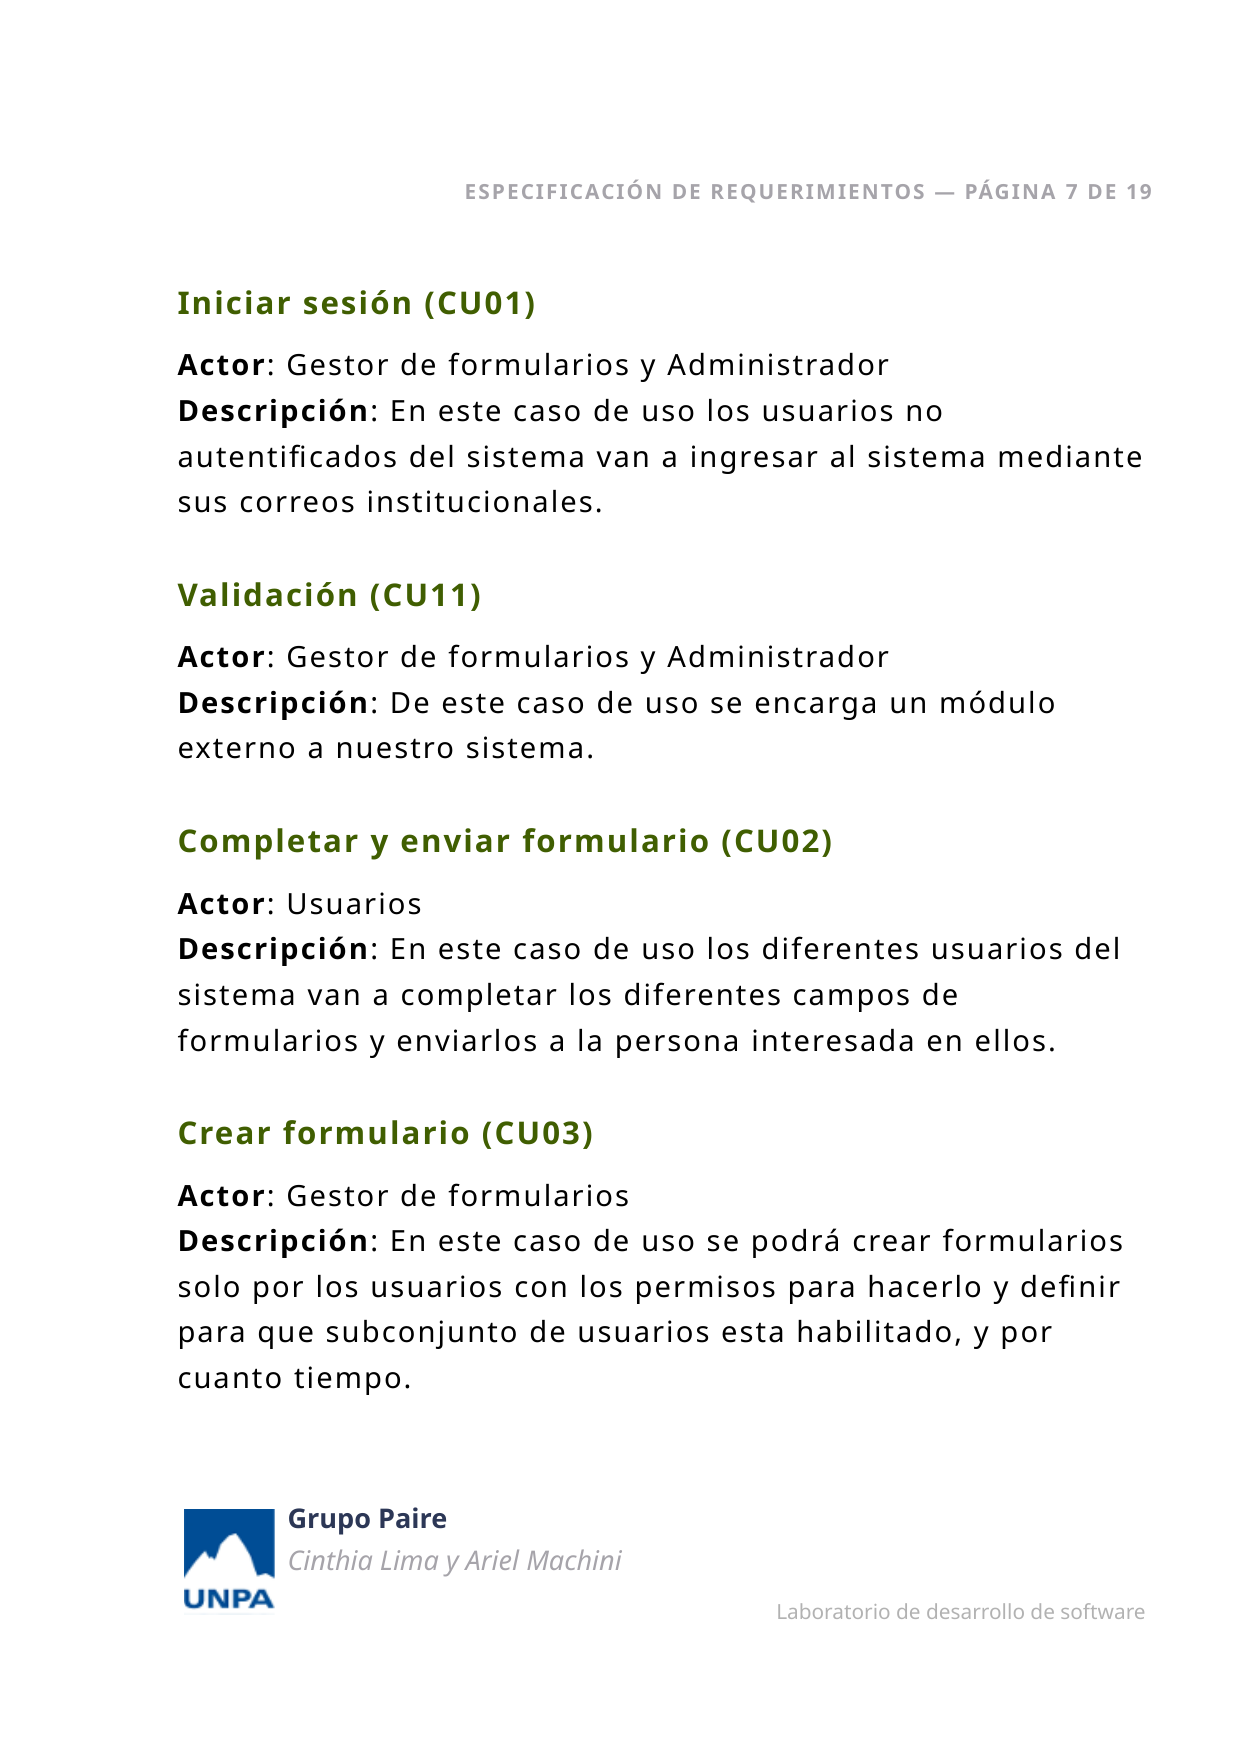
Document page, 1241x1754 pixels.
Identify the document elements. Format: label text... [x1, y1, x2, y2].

text Completar y enviar formulario (CU02) [177, 819, 1152, 862]
text Actor: Gestor de formularios y Administrador [177, 344, 1152, 384]
picture [184, 1509, 275, 1615]
text Crear formulario (CU03) [177, 1111, 1152, 1154]
text Actor: Gestor de formularios [177, 1175, 1152, 1214]
text Descripción: En este caso de uso se podrá crear formularios solo por los usuarios con los permisos para hacerlo y definir para que subconjunto de usuarios esta habilitado, y por cuanto tiempo. [177, 1221, 1152, 1397]
text Descripción: En este caso de uso los diferentes usuarios del sistema van a completar los diferentes campos de formularios y enviarlos a la persona interesada en ellos. [177, 928, 1152, 1059]
text Iniciar sesión (CU01) [177, 281, 1152, 323]
text Validación (CU11) [177, 573, 1152, 615]
text Descripción: En este caso de uso los usuarios no autentificados del sistema van a ingresar al sistema mediante sus correos institucionales. [177, 390, 1152, 521]
text Actor: Usuarios [177, 883, 1152, 923]
text Actor: Gestor de formularios y Administrador [177, 637, 1152, 676]
text Descripción: De este caso de uso se encarga un módulo externo a nuestro sistema. [177, 682, 1152, 767]
